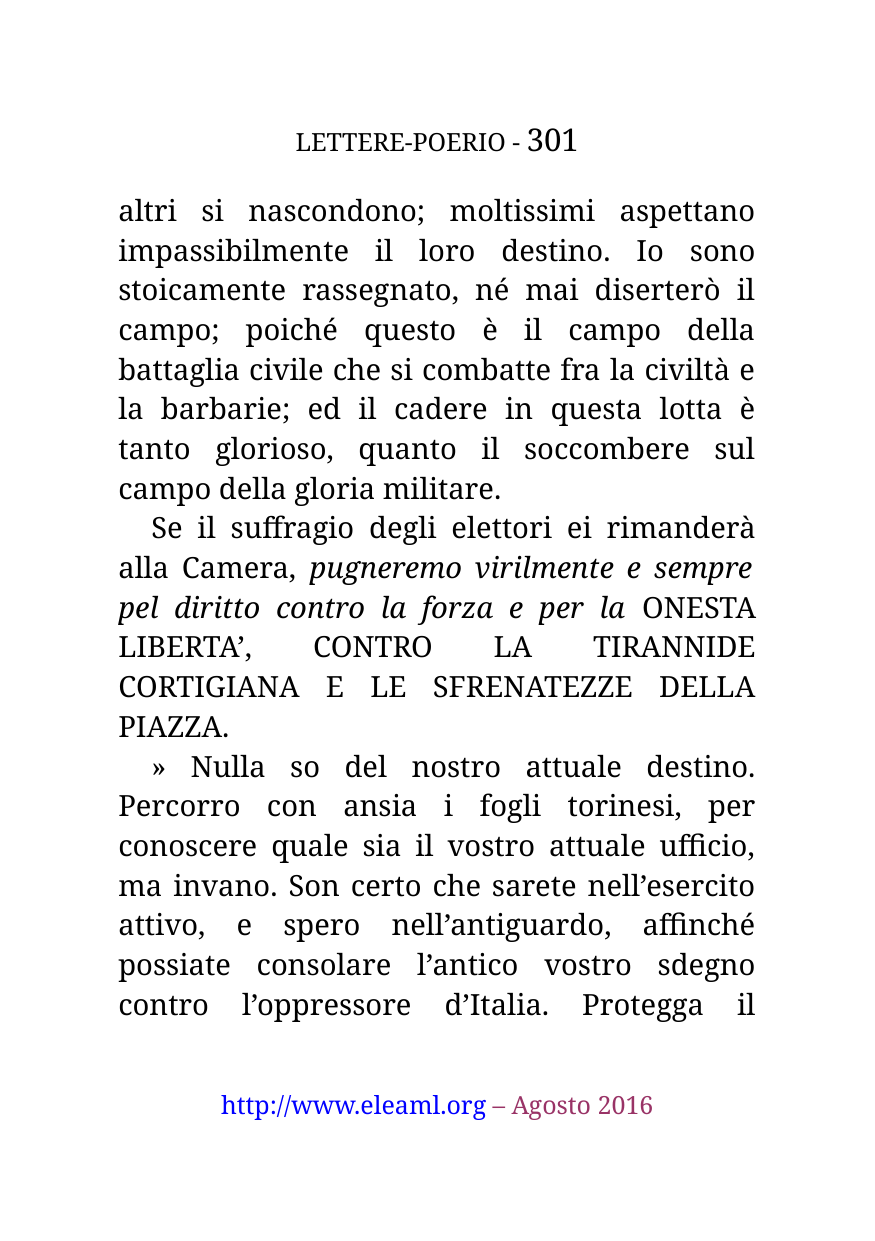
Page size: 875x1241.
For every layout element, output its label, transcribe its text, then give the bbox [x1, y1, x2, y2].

text Se il suffragio degli elettori ei rimanderà alla Camera, pugneremo virilmente e sempre pel diritto contro la forza e per la ONESTA LIBERTA’, CONTRO LA TIRANNIDE CORTIGIANA E LE SFRENATEZZE DELLA PIAZZA. [118, 508, 756, 746]
text altri si nascondono; moltissimi aspettano impassibilmente il loro destino. Io sono stoicamente rassegnato, né mai diserterò il campo; poiché questo è il campo della battaglia civile che si combatte fra la civiltà e la barbarie; ed il cadere in questa lotta è tanto glorioso, quanto il soccombere sul campo della gloria militare. [118, 190, 756, 508]
text » Nulla so del nostro attuale destino. Percorro con ansia i fogli torinesi, per conoscere quale sia il vostro attuale ufficio, ma invano. Son certo che sarete nell’esercito attivo, e spero nell’antiguardo, affinché possiate consolare l’antico vostro sdegno contro l’oppressore d’Italia. Protegga il [118, 746, 756, 1024]
